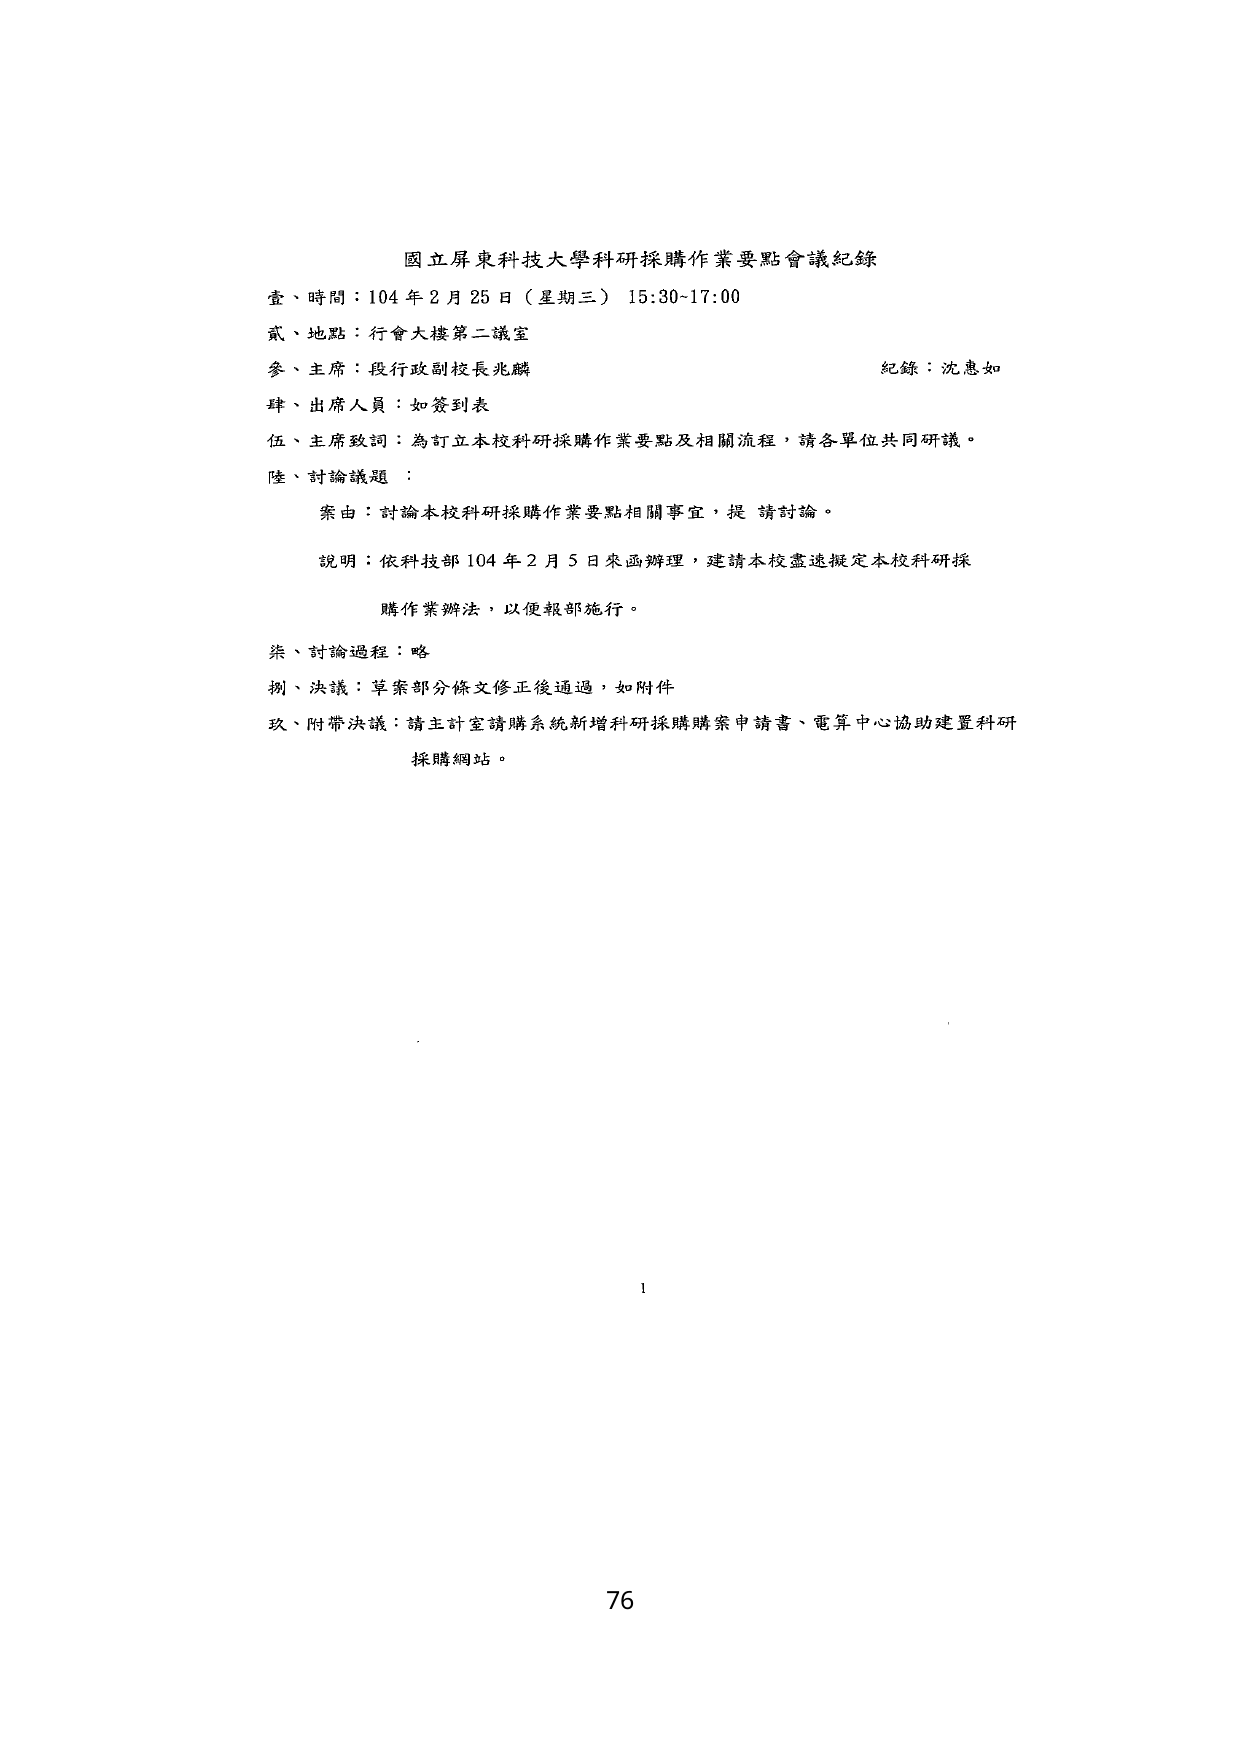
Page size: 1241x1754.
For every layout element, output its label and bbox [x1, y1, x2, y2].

picture [120, 125, 1136, 1351]
